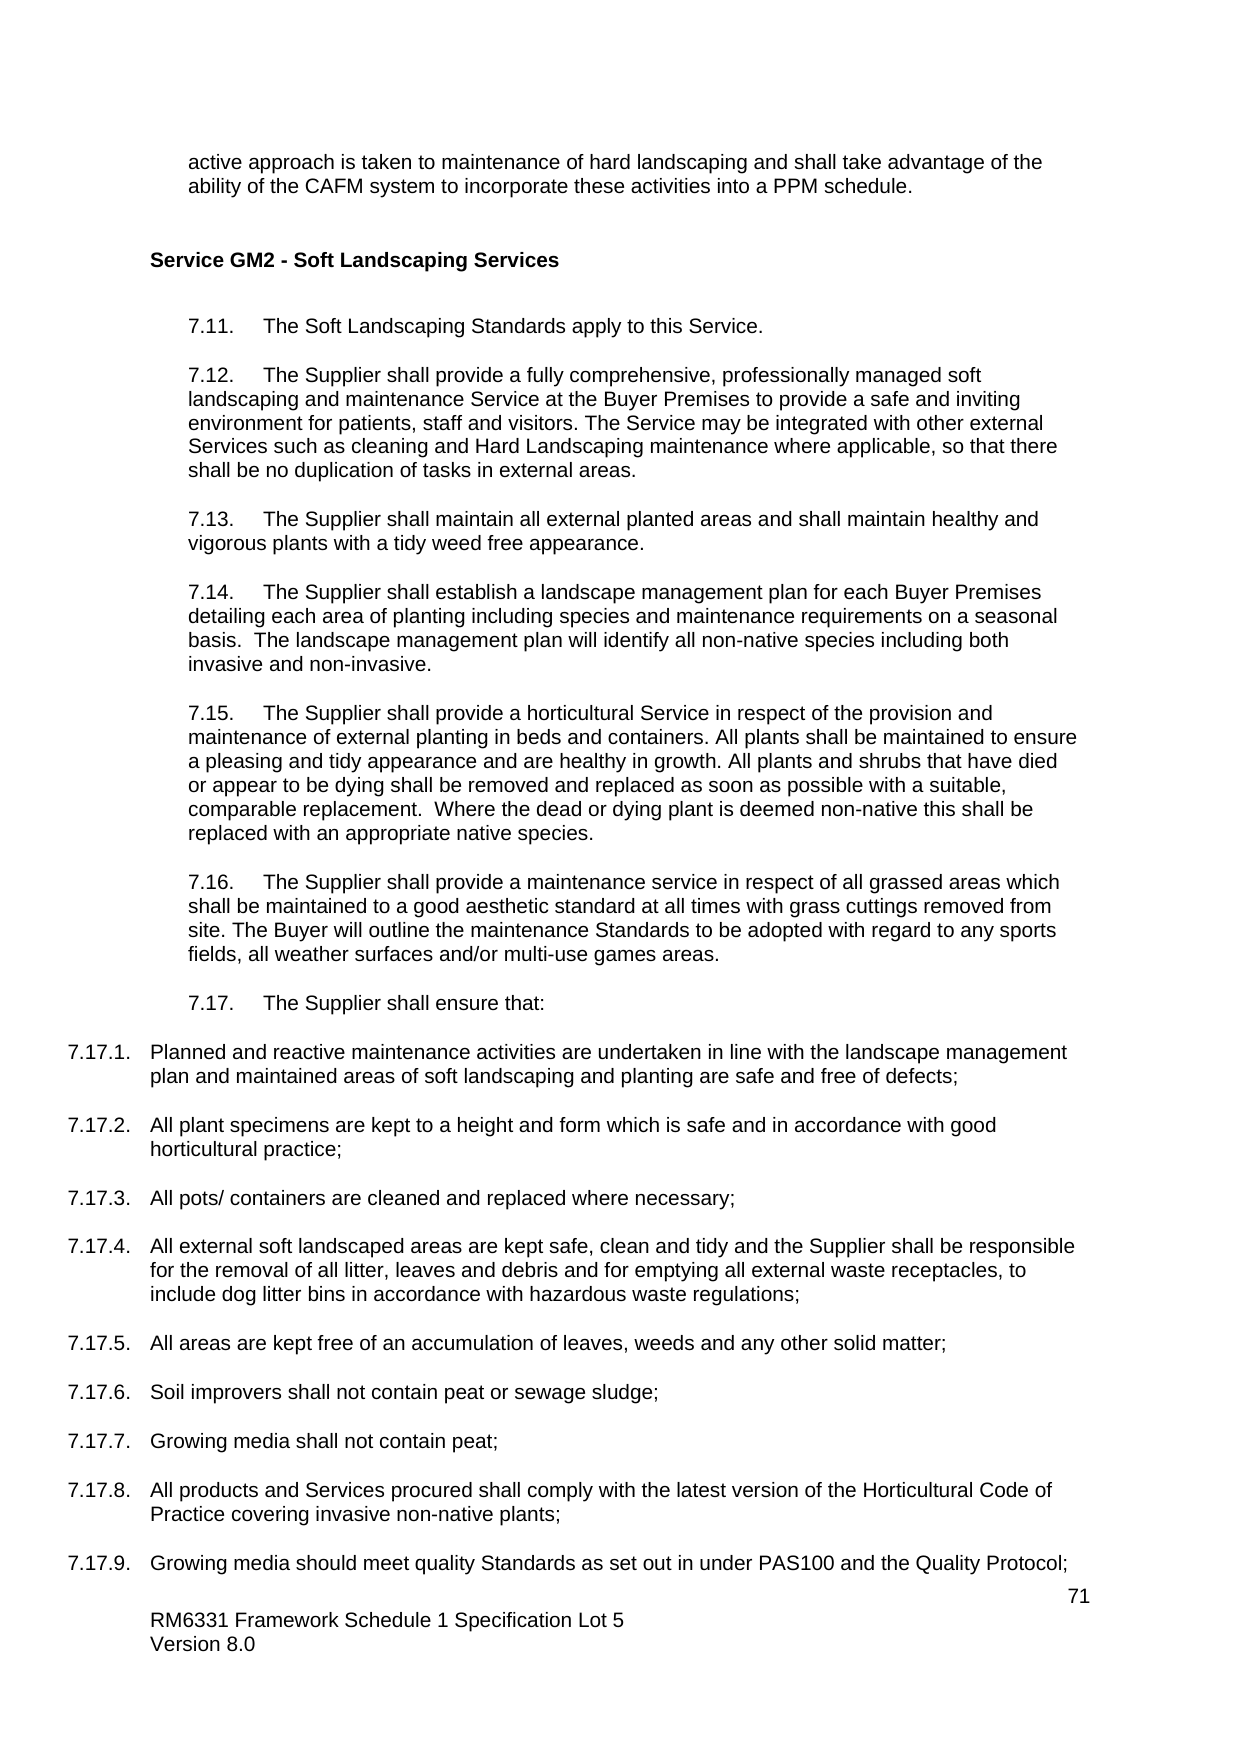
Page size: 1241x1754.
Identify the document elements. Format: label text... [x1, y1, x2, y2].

list The Supplier shall establish a landscape management plan for each Buyer Premises detailing each area of planting including species and maintenance requirements on a seasonal basis. The landscape management plan will identify all non-native species including both invasive and non-invasive. [188, 580, 1080, 676]
list The Supplier shall provide a fully comprehensive, professionally managed soft landscaping and maintenance Service at the Buyer Premises to provide a safe and inviting environment for patients, staff and visitors. The Service may be integrated with other external Services such as cleaning and Hard Landscaping maintenance where applicable, so that there shall be no duplication of tasks in external areas. [188, 362, 1080, 482]
list All areas are kept free of an accumulation of leaves, weeds and any other solid matter; [67, 1331, 1090, 1355]
list The Supplier shall maintain all external planted areas and shall maintain healthy and vigorous plants with a tidy weed free appearance. [188, 507, 1080, 555]
list Planned and reactive maintenance activities are undertaken in line with the landscape management plan and maintained areas of soft landscaping and planting are safe and free of defects; [67, 1039, 1090, 1087]
list The Supplier shall ensure that: [188, 991, 1080, 1014]
list Growing media should meet quality Standards as set out in under PAS100 and the Quality Protocol; [67, 1551, 1090, 1575]
list All plant specimens are kept to a height and form which is safe and in accordance with good horticultural practice; [67, 1112, 1090, 1160]
list All pots/ containers are cleaned and replaced where necessary; [67, 1185, 1090, 1209]
list The Supplier shall provide a horticultural Service in respect of the provision and maintenance of external planting in beds and containers. All plants shall be maintained to ensure a pleasing and tidy appearance and are healthy in growth. All plants and shrubs that have died or appear to be dying shall be removed and replaced as soon as possible with a suitable, comparable replacement. Where the dead or dying plant is deemed non-native this shall be replaced with an appropriate native species. [188, 701, 1080, 845]
list The Supplier shall provide a maintenance service in respect of all grassed areas which shall be maintained to a good aesthetic standard at all times with grass cuttings removed from site. The Buyer will outline the maintenance Standards to be adopted with regard to any sports fields, all weather surfaces and/or multi-use games areas. [188, 870, 1080, 966]
list The Soft Landscaping Standards apply to this Service. [188, 313, 1080, 337]
list All products and Services procured shall comply with the latest version of the Horticultural Code of Practice covering invasive non-native plants; [67, 1478, 1090, 1526]
list Soil improvers shall not contain peat or sewage sludge; [67, 1380, 1090, 1404]
list All external soft landscaped areas are kept safe, clean and tidy and the Supplier shall be responsible for the removal of all litter, leaves and debris and for emptying all external waste receptacles, to include dog litter bins in accordance with hazardous waste regulations; [67, 1234, 1090, 1306]
list active approach is taken to maintenance of hard landscaping and shall take advantage of the ability of the CAFM system to incorporate these activities into a PPM schedule. [188, 150, 1080, 198]
text Service GM2 - Soft Landscaping Services [150, 248, 1090, 272]
list Growing media shall not contain peat; [67, 1429, 1090, 1453]
